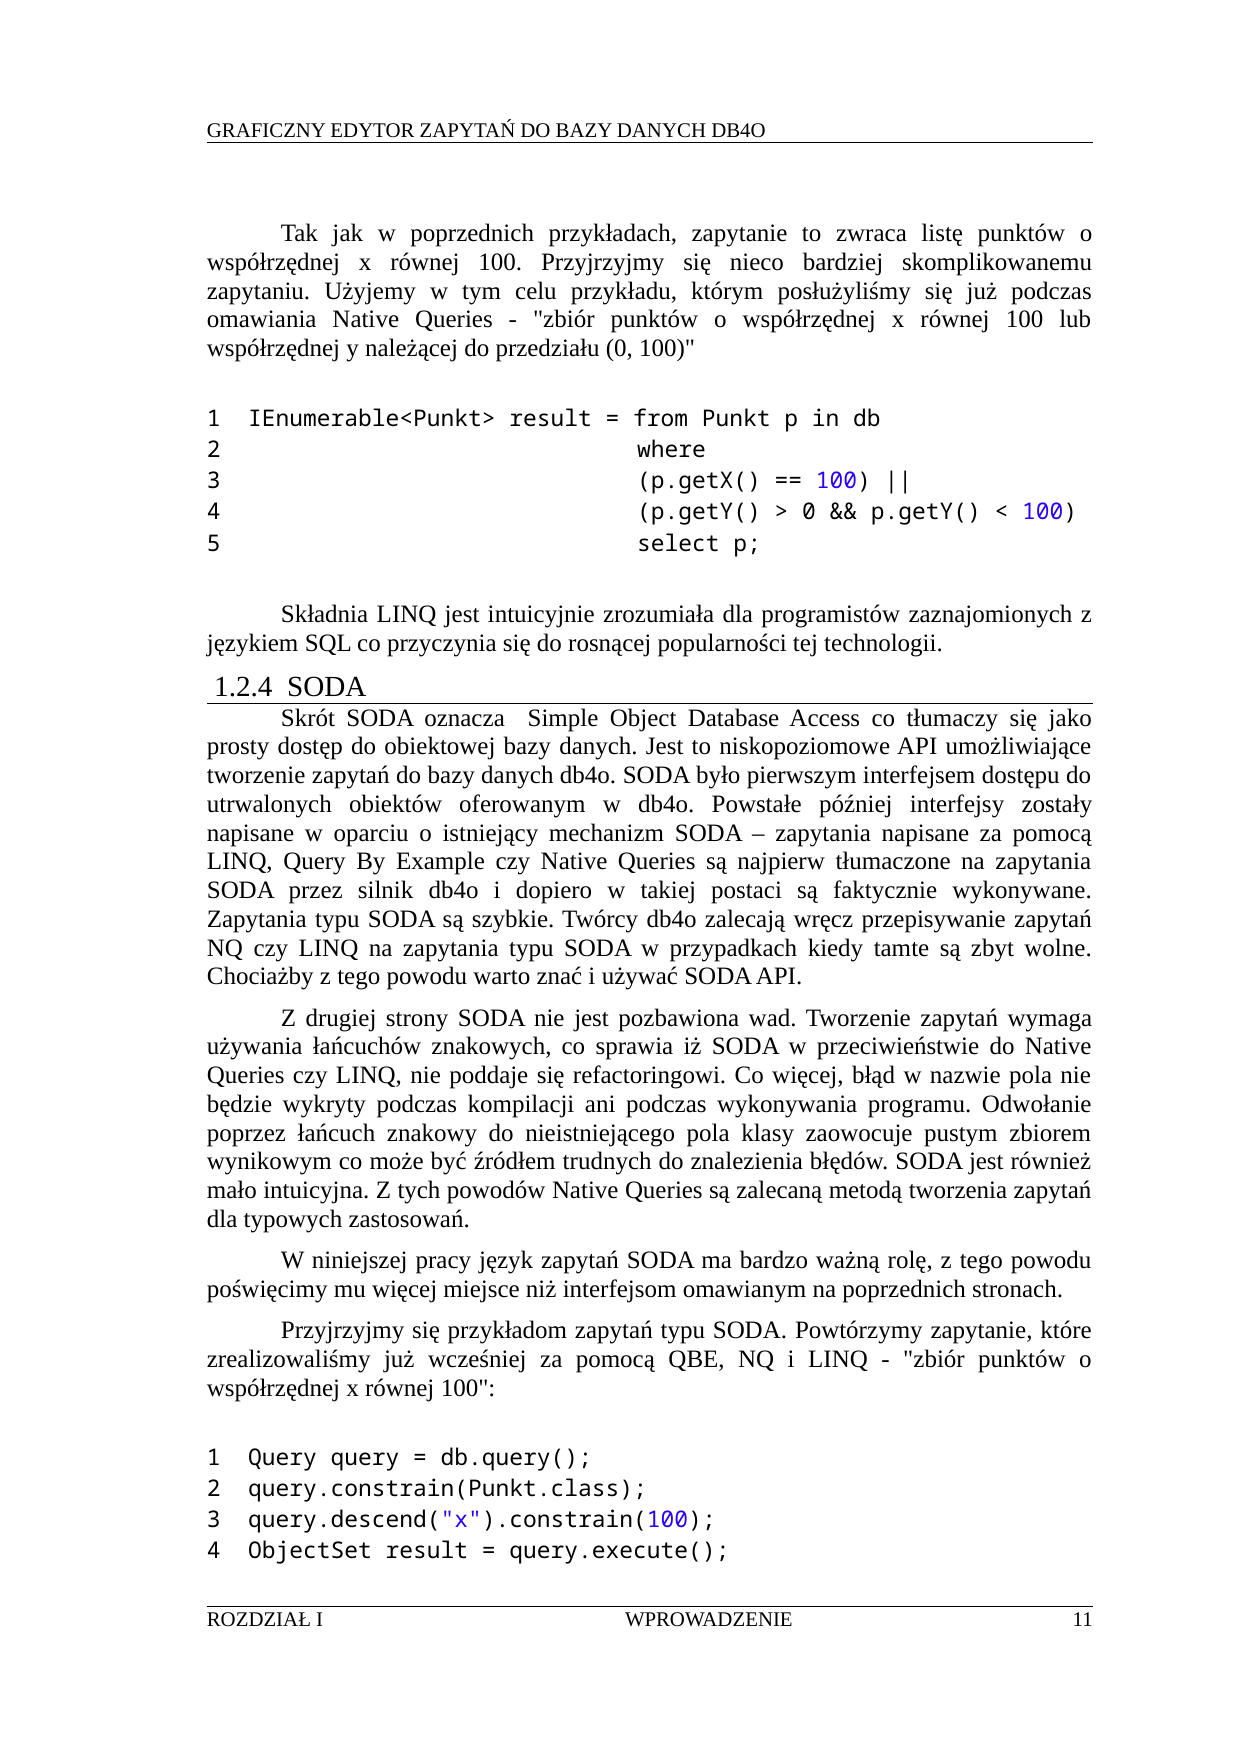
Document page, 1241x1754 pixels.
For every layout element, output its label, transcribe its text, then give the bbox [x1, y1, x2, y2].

text 5 select p; [207, 526, 1093, 558]
text 3 query.descend("x").constrain(100); [207, 1503, 1093, 1534]
text 1 IEnumerable<Punkt> result = from Punkt p in db [207, 401, 1093, 433]
text 1 Query query = db.query(); [207, 1441, 1093, 1472]
text 2 where [207, 433, 1093, 464]
text Z drugiej strony SODA nie jest pozbawiona wad. Tworzenie zapytań wymaga używania łańcuchów znakowych, co sprawia iż SODA w przeciwieństwie do Native Queries czy LINQ, nie poddaje się refactoringowi. Co więcej, błąd w nazwie pola nie będzie wykryty podczas kompilacji ani podczas wykonywania programu. Odwołanie poprzez łańcuch znakowy do nieistniejącego pola klasy zaowocuje pustym zbiorem wynikowym co może być źródłem trudnych do znalezienia błędów. SODA jest również mało intuicyjna. Z tych powodów Native Queries są zalecaną metodą tworzenia zapytań dla typowych zastosowań. [207, 1003, 1093, 1233]
text 2 query.constrain(Punkt.class); [207, 1472, 1093, 1503]
text 4 ObjectSet result = query.execute(); [207, 1534, 1093, 1566]
text Tak jak w poprzednich przykładach, zapytanie to zwraca listę punktów o współrzędnej x równej 100. Przyjrzyjmy się nieco bardziej skomplikowanemu zapytaniu. Użyjemy w tym celu przykładu, którym posłużyliśmy się już podczas omawiania Native Queries - "zbiór punktów o współrzędnej x równej 100 lub współrzędnej y należącej do przedziału (0, 100)" [207, 218, 1093, 362]
subtitle SODA [207, 669, 1093, 703]
text Składnia LINQ jest intuicyjnie zrozumiała dla programistów zaznajomionych z językiem SQL co przyczynia się do rosnącej popularności tej technologii. [207, 599, 1093, 656]
text W niniejszej pracy język zapytań SODA ma bardzo ważną rolę, z tego powodu poświęcimy mu więcej miejsce niż interfejsom omawianym na poprzednich stronach. [207, 1245, 1093, 1303]
text 4 (p.getY() > 0 && p.getY() < 100) [207, 495, 1093, 526]
text Skrót SODA oznacza Simple Object Database Access co tłumaczy się jako prosty dostęp do obiektowej bazy danych. Jest to niskopoziomowe API umożliwiające tworzenie zapytań do bazy danych db4o. SODA było pierwszym interfejsem dostępu do utrwalonych obiektów oferowanym w db4o. Powstałe później interfejsy zostały napisane w oparciu o istniejący mechanizm SODA – zapytania napisane za pomocą LINQ, Query By Example czy Native Queries są najpierw tłumaczone na zapytania SODA przez silnik db4o i dopiero w takiej postaci są faktycznie wykonywane. Zapytania typu SODA są szybkie. Twórcy db4o zalecają wręcz przepisywanie zapytań NQ czy LINQ na zapytania typu SODA w przypadkach kiedy tamte są zbyt wolne. Chociażby z tego powodu warto znać i używać SODA API. [207, 704, 1093, 990]
text 3 (p.getX() == 100) || [207, 464, 1093, 495]
text Przyjrzyjmy się przykładom zapytań typu SODA. Powtórzymy zapytanie, które zrealizowaliśmy już wcześniej za pomocą QBE, NQ i LINQ - "zbiór punktów o współrzędnej x równej 100": [207, 1315, 1093, 1401]
